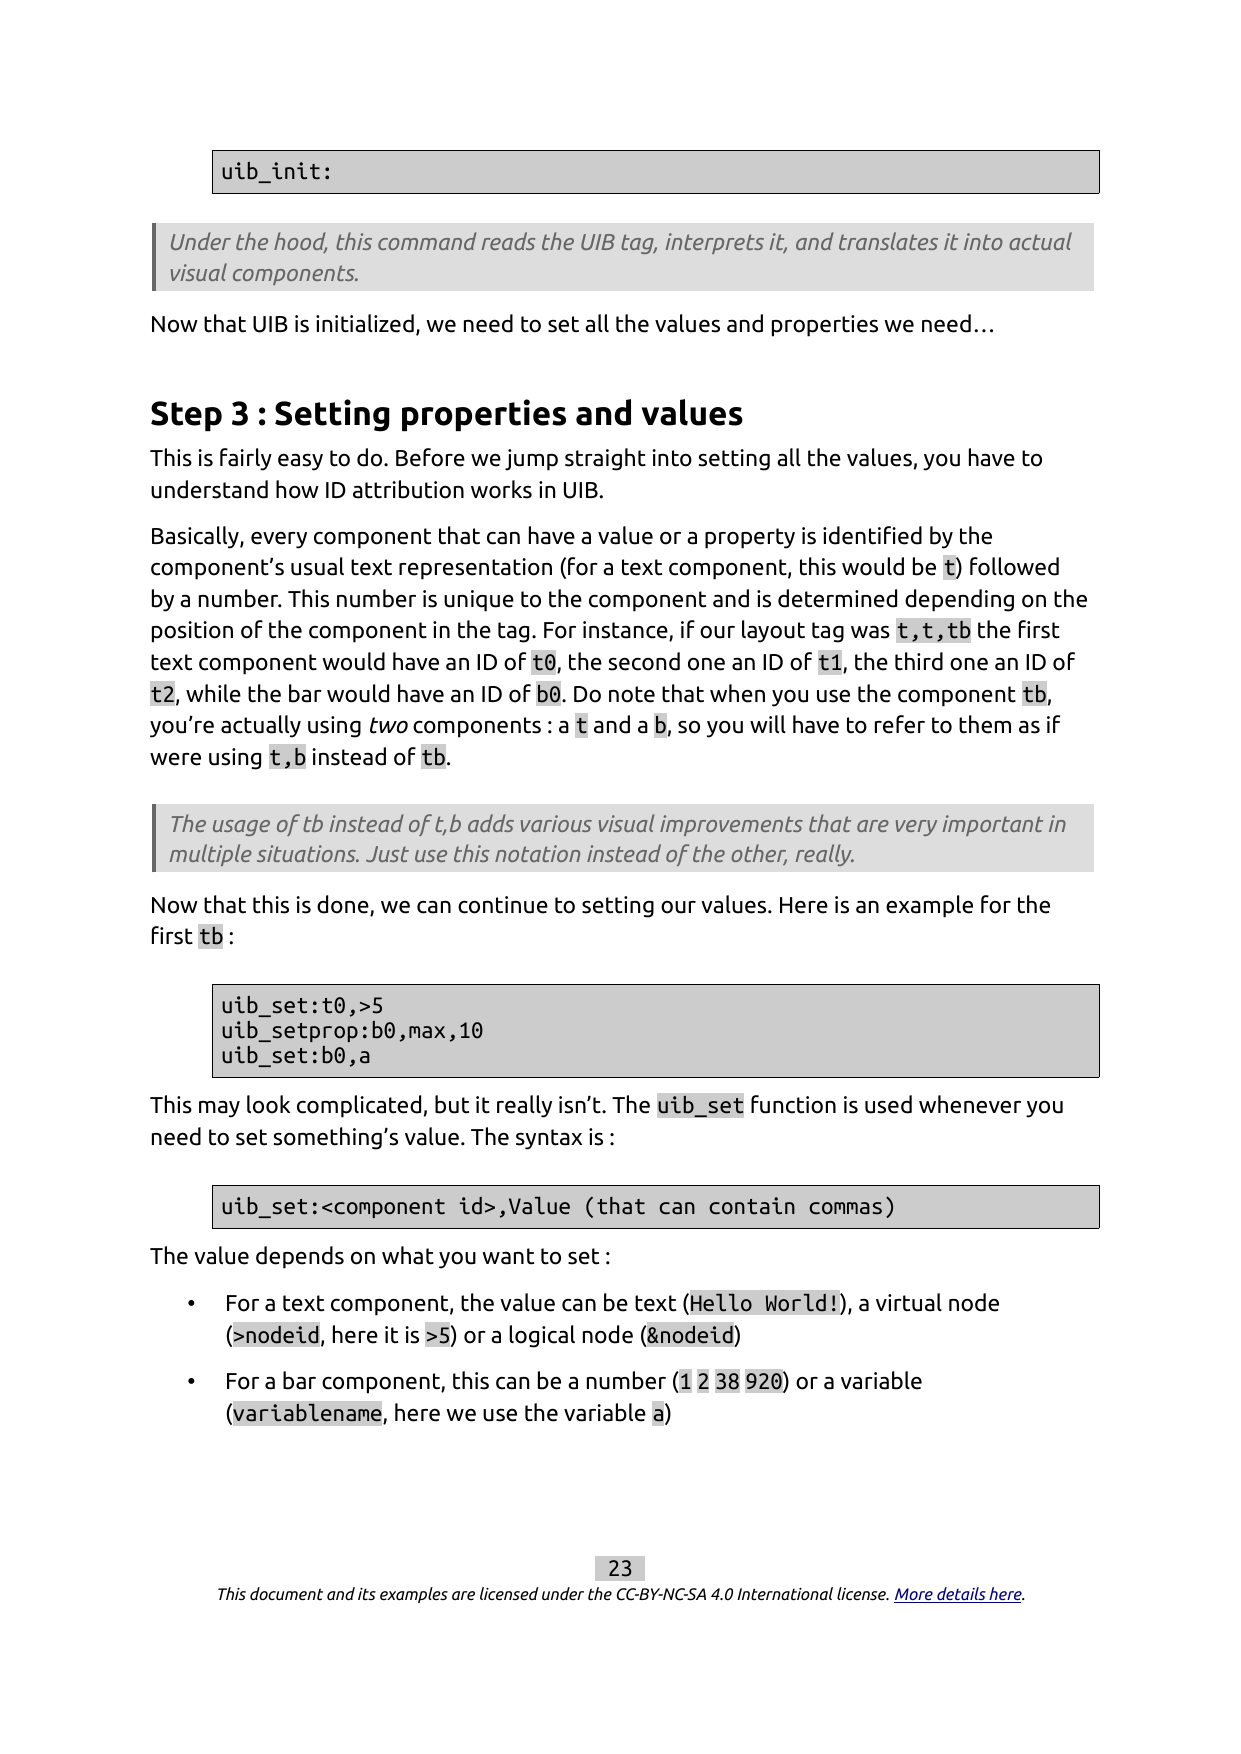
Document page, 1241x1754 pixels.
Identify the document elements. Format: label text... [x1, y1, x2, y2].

text This may look complicated, but it really isn’t. The uib_set function is used whenever you need to set something’s value. The syntax is : [150, 1092, 1090, 1150]
text Basically, every component that can have a value or a property is identified by the component’s usual text representation (for a text component, this would be t) followed by a number. This number is unique to the component and is determined depending on the position of the component in the tag. For instance, if our layout tag was t,t,tb the first text component would have an ID of t0, the second one an ID of t1, the third one an ID of t2, while the bar would have an ID of b0. Do note that when you use the component tb, you’re actually using two components : a t and a b, so you will have to refer to them as if were using t,b instead of tb. [150, 522, 1090, 769]
text The usage of tb instead of t,b adds various visual improvements that are very important in multiple situations. Just use this notation instead of the other, really. [156, 804, 1090, 872]
text uib_set:b0,a [213, 1034, 1099, 1077]
text uib_set:t0,>5 [213, 985, 1099, 1009]
text This is fairly easy to do. Before we jump straight into setting all the values, you have to understand how ID attribution works in UIB. [150, 444, 1090, 502]
list For a bar component, this can be a number (1 2 38 920) or a variable (variablename, here we use the variable a) [187, 1367, 1090, 1426]
text Now that this is done, we can continue to setting our values. Here is an example for the first tb : [150, 891, 1090, 949]
list For a text component, the value can be text (Hello World!), a virtual node (>nodeid, here it is >5) or a logical node (&nodeid) [187, 1289, 1090, 1347]
text uib_setprop:b0,max,10 [213, 1009, 1099, 1034]
subtitle Step 3 : Setting properties and values [150, 394, 1090, 432]
text Now that UIB is initialized, we need to set all the values and properties we need… [150, 310, 1090, 336]
text uib_set:<component id>,Value (that can contain commas) [213, 1186, 1099, 1228]
text The value depends on what you want to set : [150, 1243, 1090, 1269]
text uib_init: [213, 151, 1099, 193]
text Under the hood, this command reads the UIB tag, interprets it, and translates it into actual visual components. [156, 223, 1090, 291]
